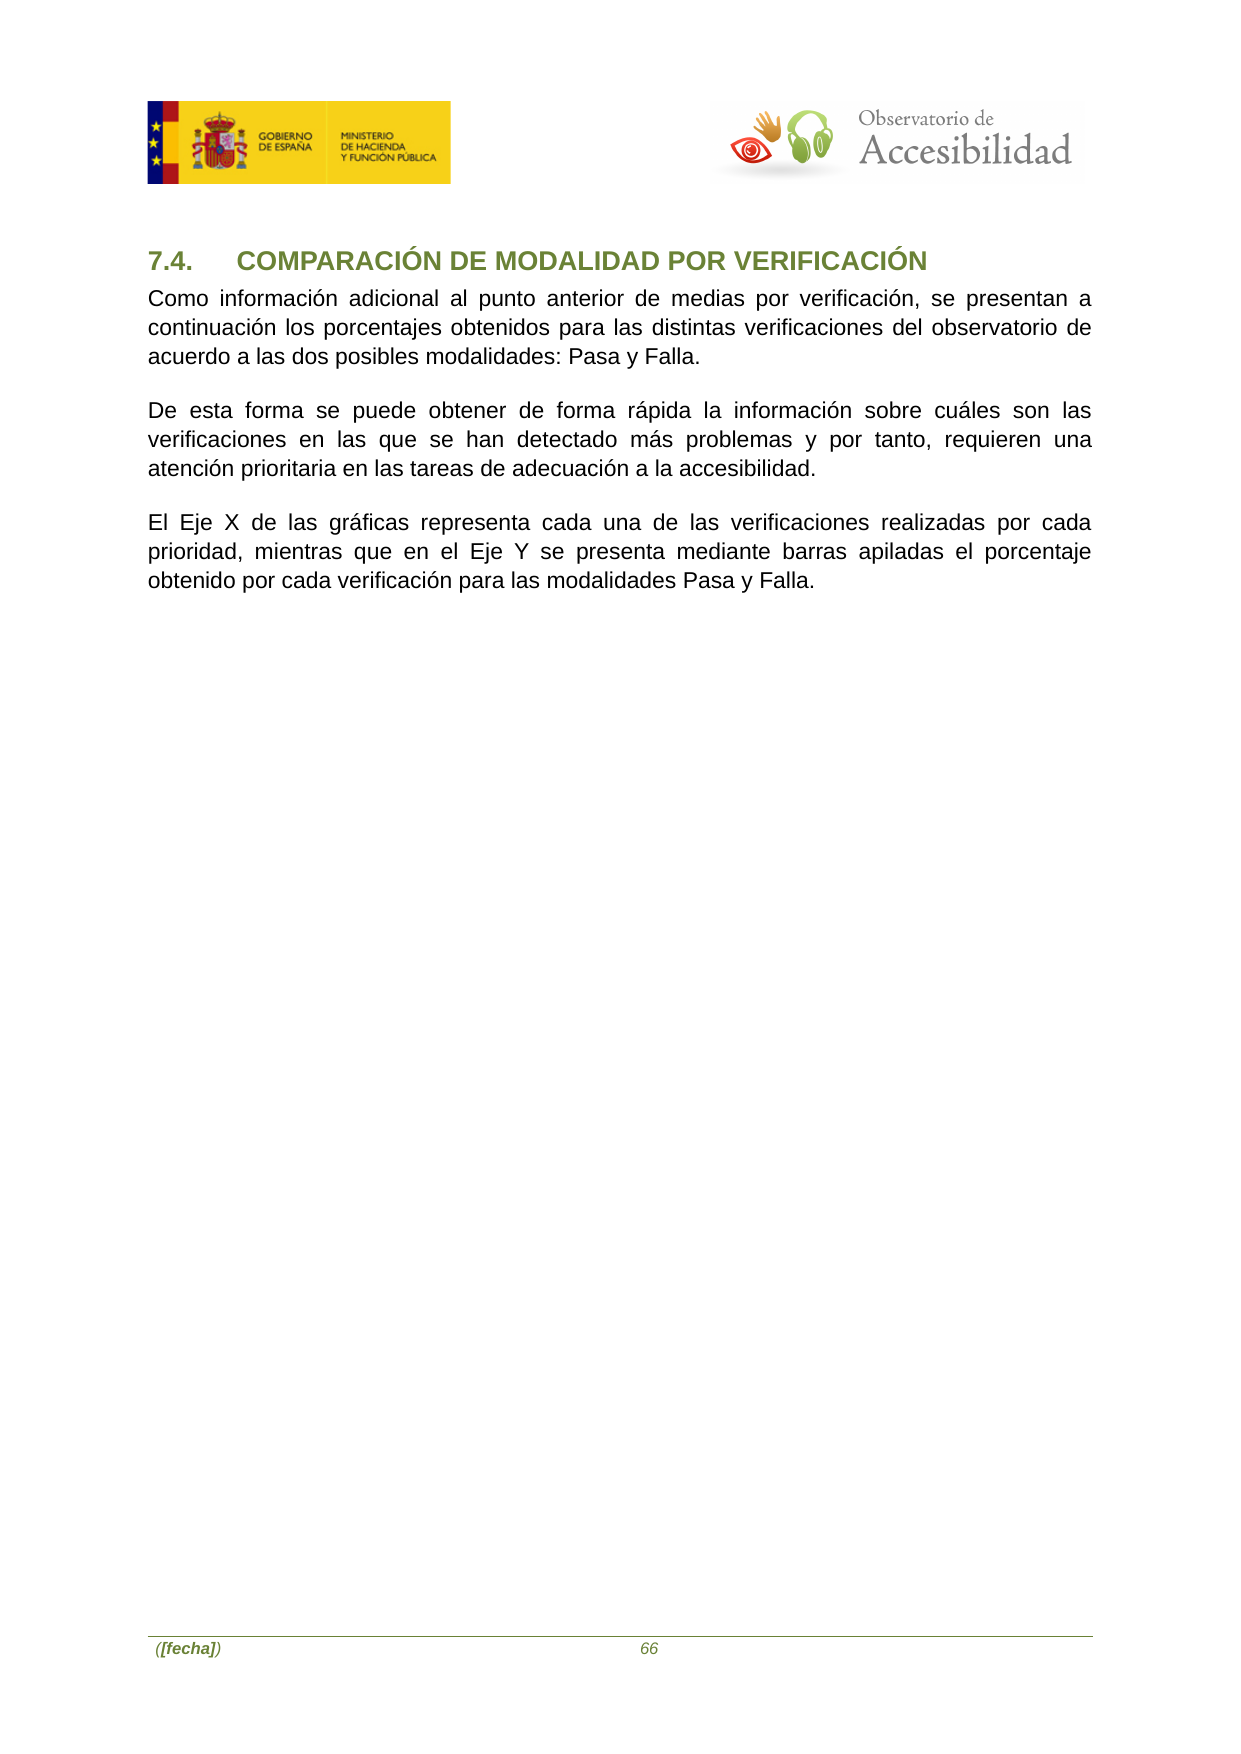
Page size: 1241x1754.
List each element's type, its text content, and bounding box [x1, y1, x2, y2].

text El Eje X de las gráficas representa cada una de las verificaciones realizadas por cada prioridad, mientras que en el Eje Y se presenta mediante barras apiladas el porcentaje obtenido por cada verificación para las modalidades Pasa y Falla. [148, 509, 1092, 593]
text Como información adicional al punto anterior de medias por verificación, se presentan a continuación los porcentajes obtenidos para las distintas verificaciones del observatorio de acuerdo a las dos posibles modalidades: Pasa y Falla. [148, 285, 1092, 369]
text De esta forma se puede obtener de forma rápida la información sobre cuáles son las verificaciones en las que se han detectado más problemas y por tanto, requieren una atención prioritaria en las tareas de adecuación a la accesibilidad. [148, 397, 1092, 481]
subtitle Comparación de Modalidad por Verificación [148, 245, 1092, 276]
picture [147, 101, 451, 184]
picture [710, 101, 1086, 184]
